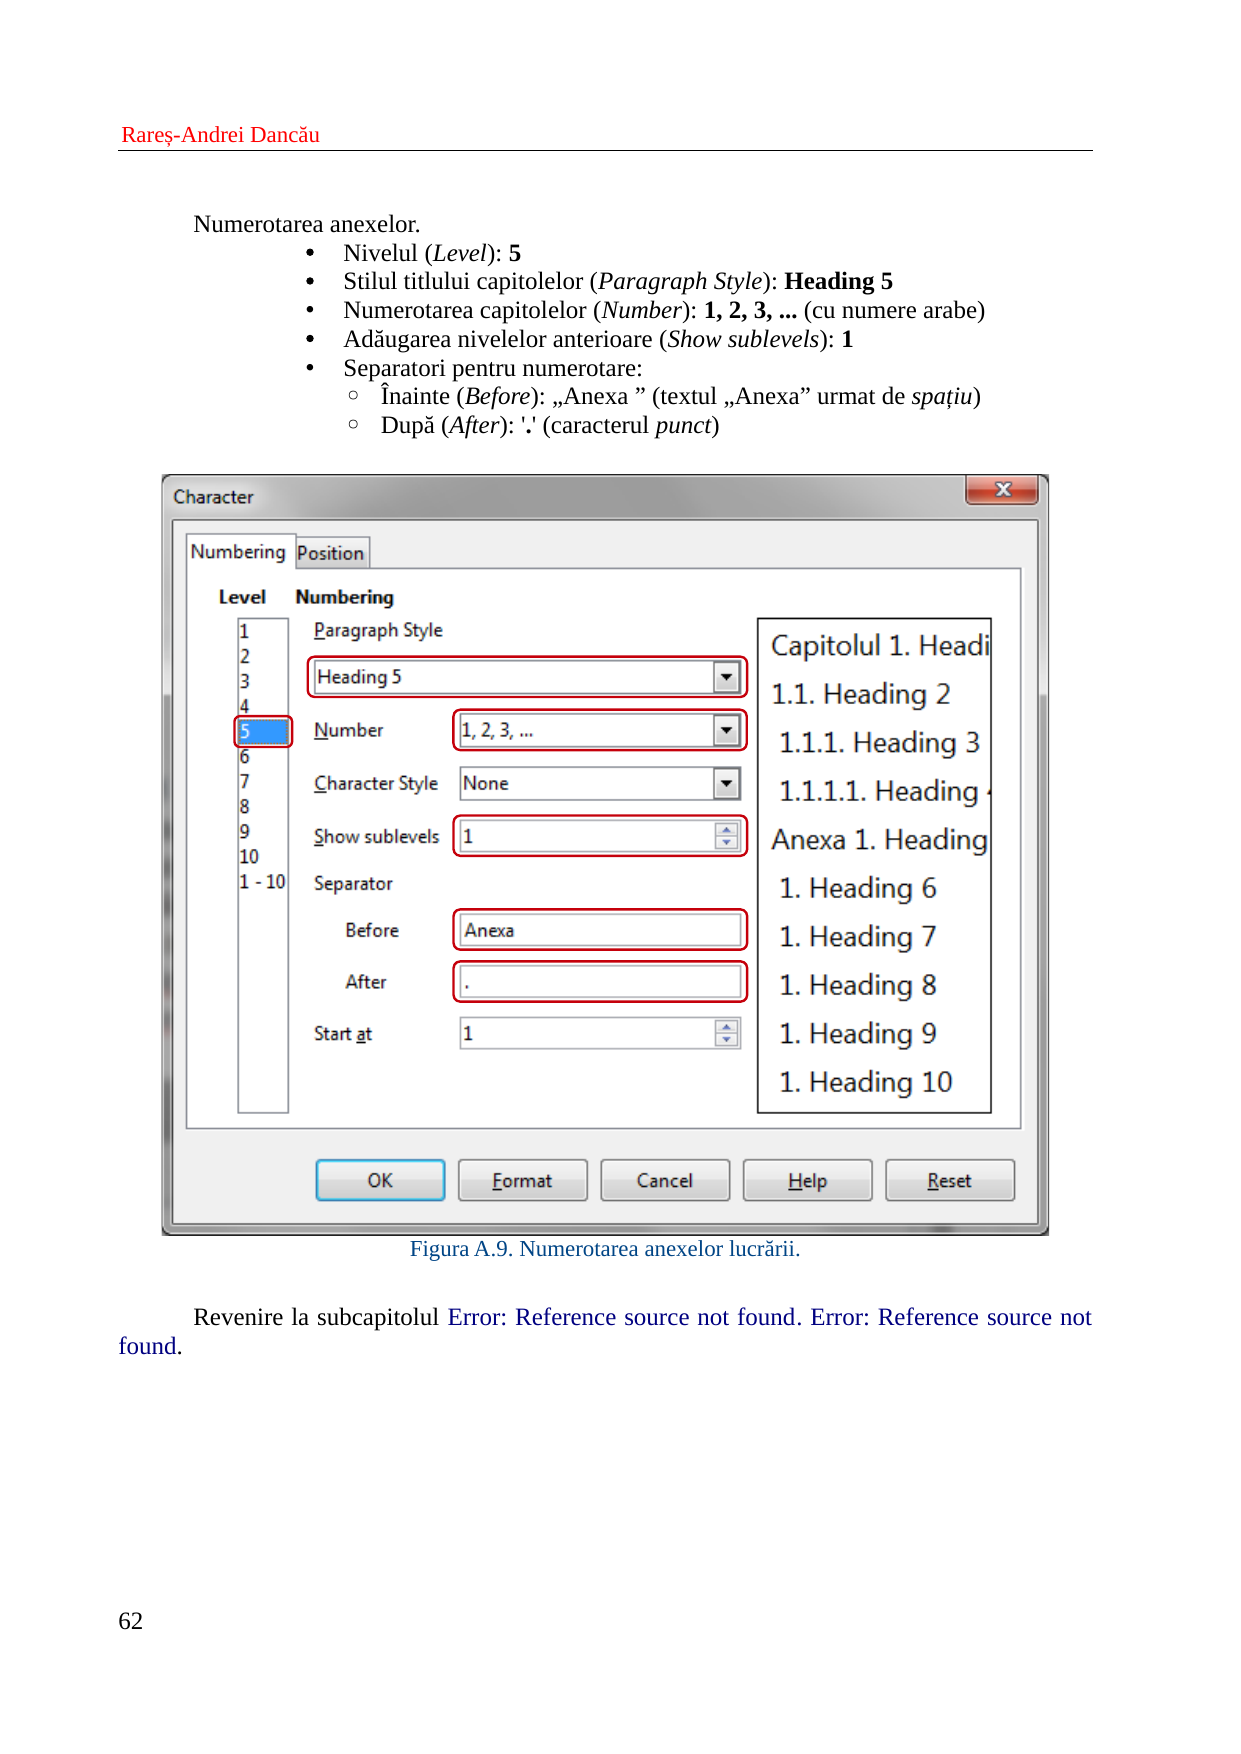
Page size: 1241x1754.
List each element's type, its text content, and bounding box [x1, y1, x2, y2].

list Nivelul (Level): 5 [306, 238, 1093, 266]
list După (After): '.' (caracterul punct) [343, 410, 1093, 439]
list Înainte (Before): „Anexa ” (textul „Anexa” urmat de spațiu) [343, 381, 1093, 410]
list Numerotarea capitolelor (Number): 1, 2, 3, ... (cu numere arabe) [306, 295, 1093, 324]
list Separatori pentru numerotare: [306, 353, 1093, 381]
list Adăugarea nivelelor anterioare (Show sublevels): 1 [306, 324, 1093, 353]
text Numerotarea anexelor. [118, 209, 1093, 238]
list Stilul titlului capitolelor (Paragraph Style): Heading 5 [306, 266, 1093, 295]
picture [161, 474, 1050, 1236]
text Figura A.9. Numerotarea anexelor lucrării. [118, 1236, 1092, 1261]
text Revenire la subcapitolul Error: Reference source not found. Error: Reference source not found. [118, 1302, 1093, 1359]
